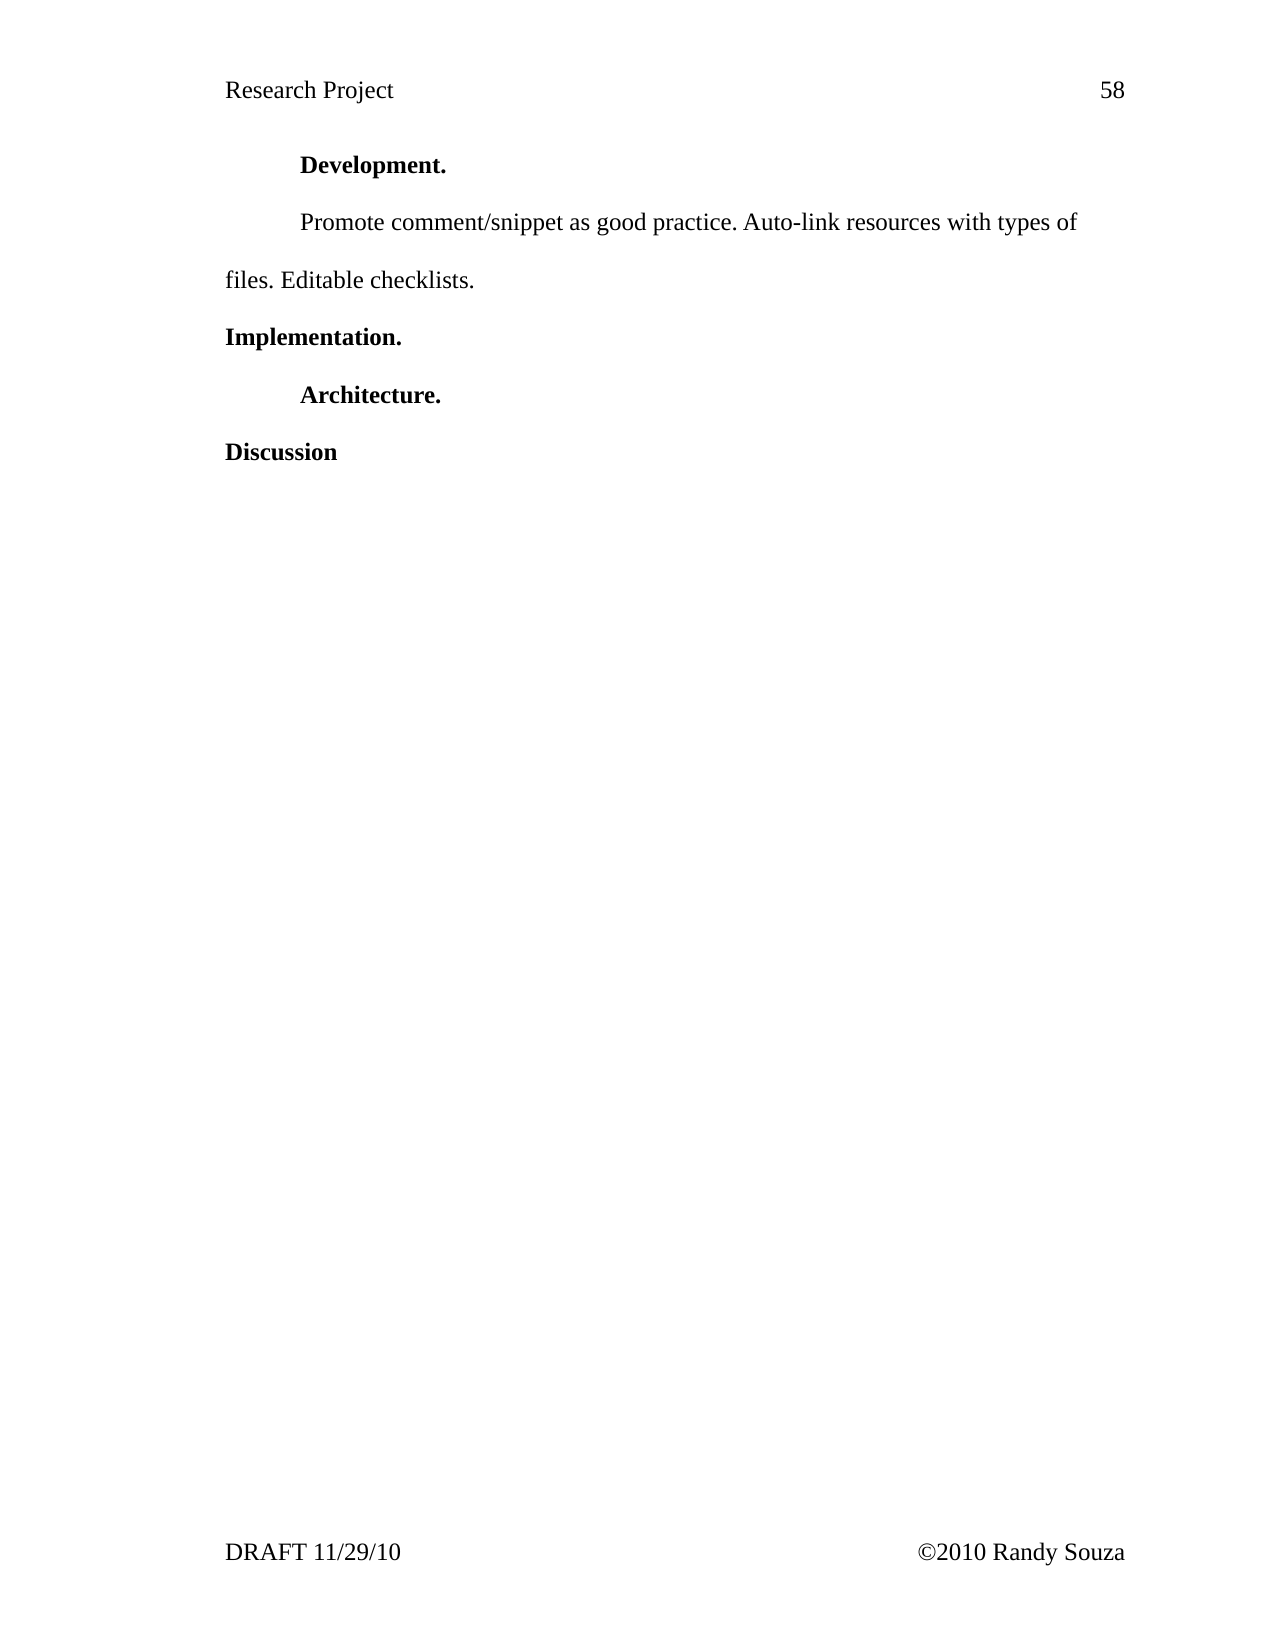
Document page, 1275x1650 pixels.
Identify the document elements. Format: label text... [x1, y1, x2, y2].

subtitle Architecture. [300, 380, 1125, 409]
subtitle Implementation. [225, 322, 1125, 351]
text Promote comment/snippet as good practice. Auto-link resources with types of files. Editable checklists. [225, 207, 1125, 294]
subtitle Discussion [225, 437, 1125, 466]
subtitle Development. [300, 150, 1125, 179]
